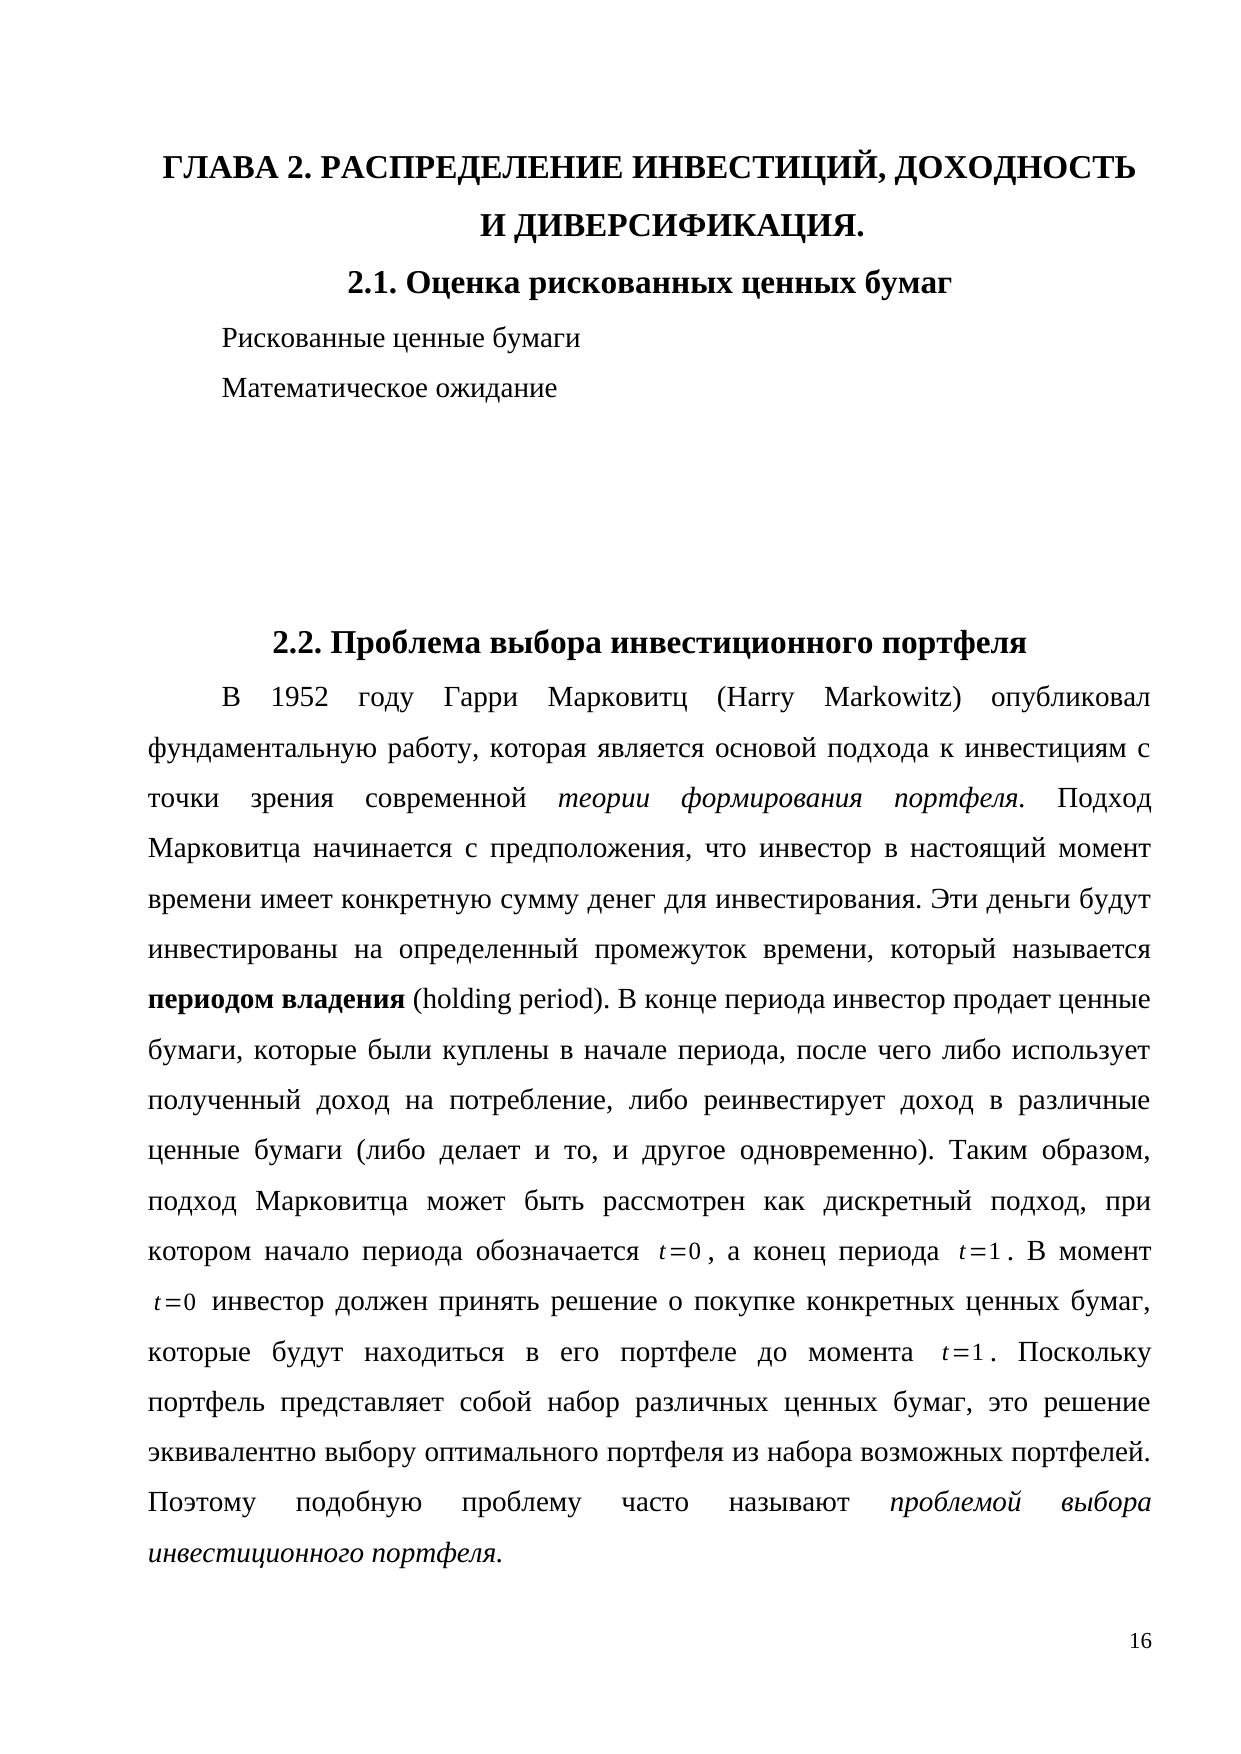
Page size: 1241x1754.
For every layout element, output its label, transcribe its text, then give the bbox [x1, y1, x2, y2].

text Рискованные ценные бумаги [148, 320, 1152, 354]
subtitle ГЛАВА 2. РАСПРЕДЕЛЕНИЕ ИНВЕСТИЦИЙ, ДОХОДНОСТЬ И ДИВЕРСИФИКАЦИЯ. [148, 148, 1152, 243]
text В 1952 году Гарри Марковитц (Harry Markowitz) опубликовал фундаментальную работу, которая является основой подхода к инвестициям с точки зрения современной теории формирования портфеля. Подход Марковитца начинается с предположения, что инвестор в настоящий момент времени имеет конкретную сумму денег для инвестирования. Эти деньги будут инвестированы на определенный промежуток времени, который называется периодом владения (holding period). В конце периода инвестор продает ценные бумаги, которые были куплены в начале периода, после чего либо использует полученный доход на потребление, либо реинвестирует доход в различные ценные бумаги (либо делает и то, и другое одновременно). Таким образом, подход Марковитца может быть рассмотрен как дискретный подход, при котором начало периода обозначается , а конец периода . В момент инвестор должен принять решение о покупке конкретных ценных бумаг, которые будут находиться в его портфеле до момента . Поскольку портфель представляет собой набор различных ценных бумаг, это решение эквивалентно выбору оптимального портфеля из набора возможных портфелей. Поэтому подобную проблему часто называют проблемой выбора инвестиционного портфеля. [148, 679, 1152, 1568]
text Математическое ожидание [148, 371, 1152, 404]
subtitle 2.2. Проблема выбора инвестиционного портфеля [148, 622, 1152, 660]
subtitle 2.1. Оценка рискованных ценных бумаг [148, 263, 1152, 301]
